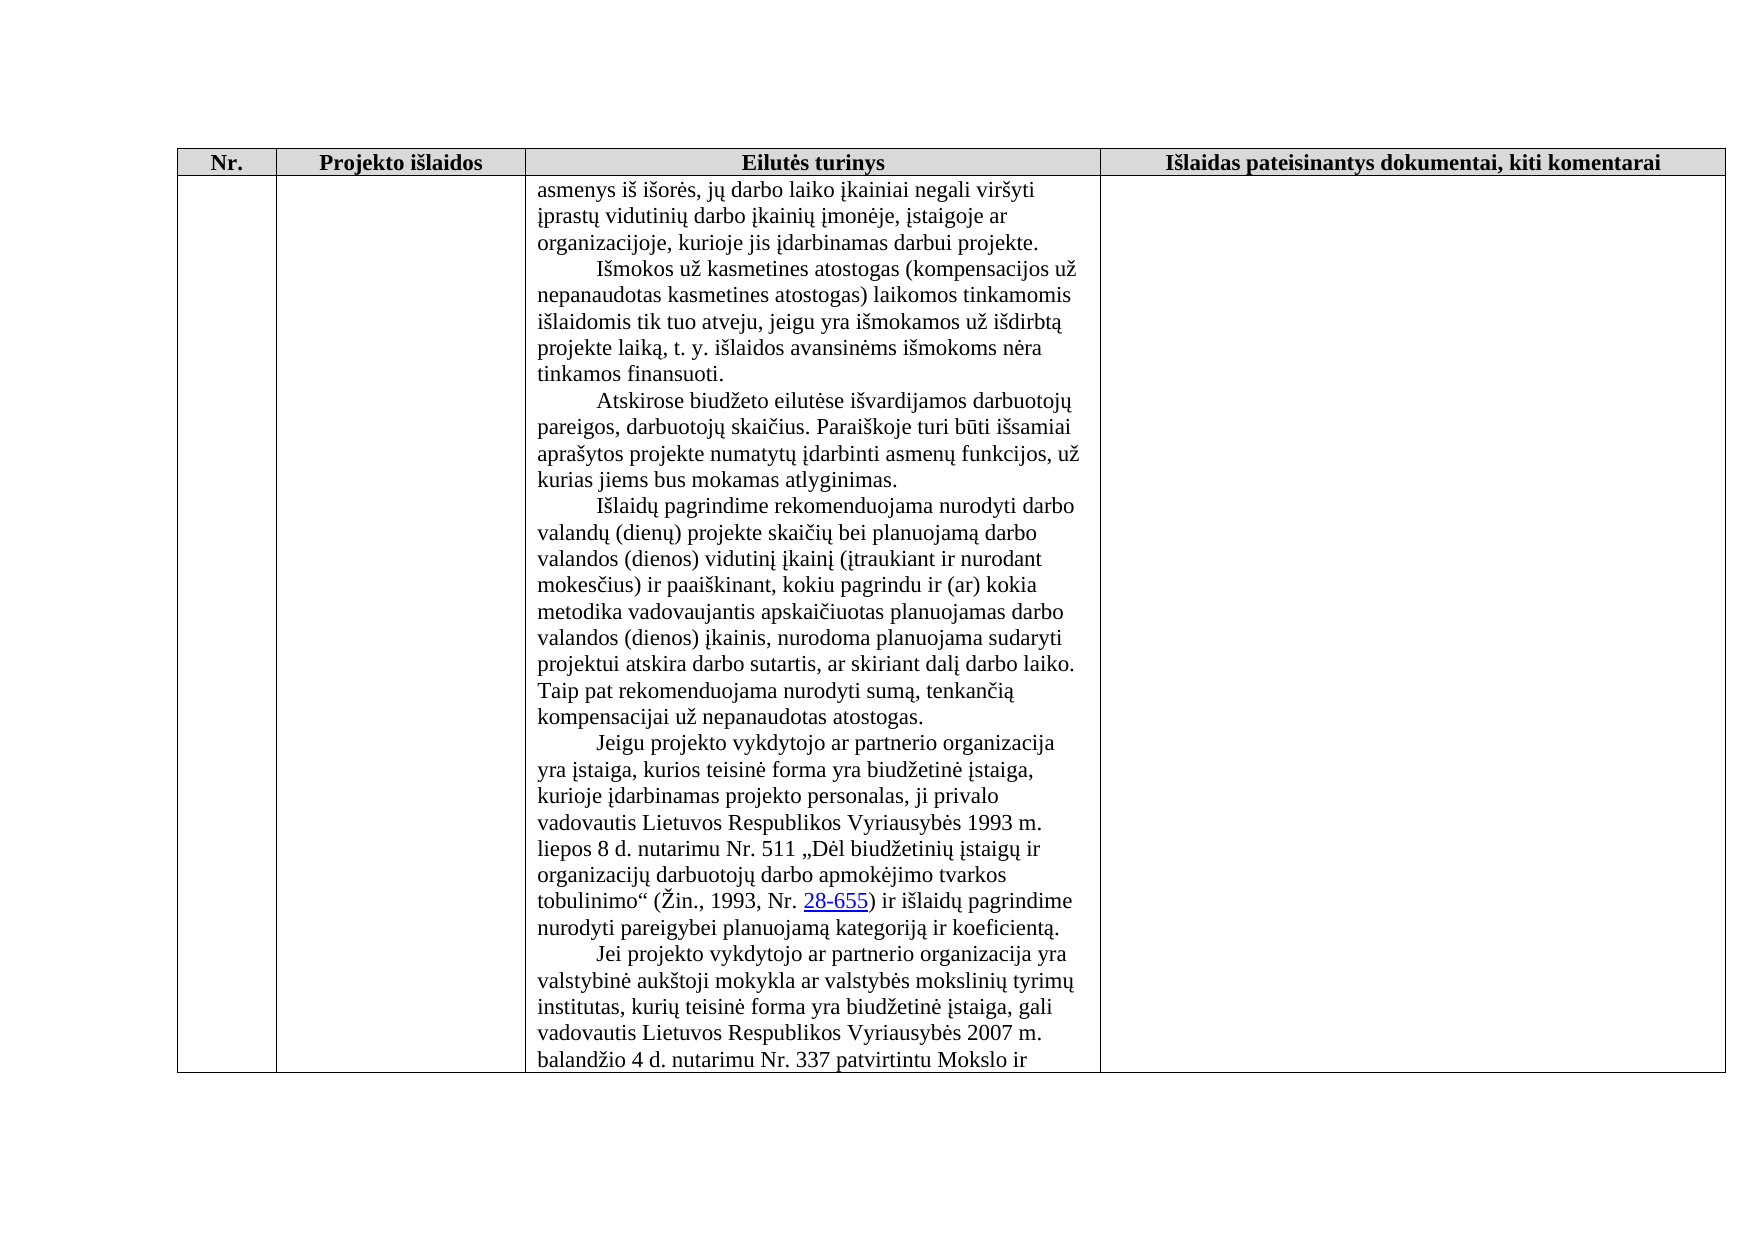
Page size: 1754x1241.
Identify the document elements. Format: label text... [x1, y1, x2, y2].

table_header Eilutės turinys [526, 149, 1100, 175]
table_header Projekto išlaidos [277, 149, 525, 175]
table_cell asmenys iš išorės, jų darbo laiko įkainiai negali viršyti įprastų vidutinių darbo įkainių įmonėje, įstaigoje ar organizacijoje, kurioje jis įdarbinamas darbui projekte. Išmokos už kasmetines atostogas (kompensacijos už nepanaudotas kasmetines atostogas) laikomos tinkamomis išlaidomis tik tuo atveju, jeigu yra išmokamos už išdirbtą projekte laiką, t. y. išlaidos avansinėms išmokoms nėra tinkamos finansuoti. Atskirose biudžeto eilutėse išvardijamos darbuotojų pareigos, darbuotojų skaičius. Paraiškoje turi būti išsamiai aprašytos projekte numatytų įdarbinti asmenų funkcijos, už kurias jiems bus mokamas atlyginimas. Išlaidų pagrindime rekomenduojama nurodyti darbo valandų (dienų) projekte skaičių bei planuojamą darbo valandos (dienos) vidutinį įkainį (įtraukiant ir nurodant mokesčius) ir paaiškinant, kokiu pagrindu ir (ar) kokia metodika vadovaujantis apskaičiuotas planuojamas darbo valandos (dienos) įkainis, nurodoma planuojama sudaryti projektui atskira darbo sutartis, ar skiriant dalį darbo laiko. Taip pat rekomenduojama nurodyti sumą, tenkančią kompensacijai už nepanaudotas atostogas. Jeigu projekto vykdytojo ar partnerio organizacija yra įstaiga, kurios teisinė forma yra biudžetinė įstaiga, kurioje įdarbinamas projekto personalas, ji privalo vadovautis Lietuvos Respublikos Vyriausybės 1993 m. liepos 8 d. nutarimu Nr. 511 „Dėl biudžetinių įstaigų ir organizacijų darbuotojų darbo apmokėjimo tvarkos tobulinimo“ (Žin., 1993, Nr. 28-655) ir išlaidų pagrindime nurodyti pareigybei planuojamą kategoriją ir koeficientą. Jei projekto vykdytojo ar partnerio organizacija yra valstybinė aukštoji mokykla ar valstybės mokslinių tyrimų institutas, kurių teisinė forma yra biudžetinė įstaiga, gali vadovautis Lietuvos Respublikos Vyriausybės 2007 m. balandžio 4 d. nutarimu Nr. 337 patvirtintu Mokslo ir [526, 176, 1100, 1072]
table_header Išlaidas pateisinantys dokumentai, kiti komentarai [1101, 149, 1725, 175]
table_cell [277, 176, 525, 1072]
table_cell [1726, 175, 1750, 1072]
table_header [1726, 148, 1750, 175]
table_cell [1101, 176, 1725, 1072]
table_header Nr. [178, 149, 276, 175]
table_cell [178, 176, 276, 1072]
